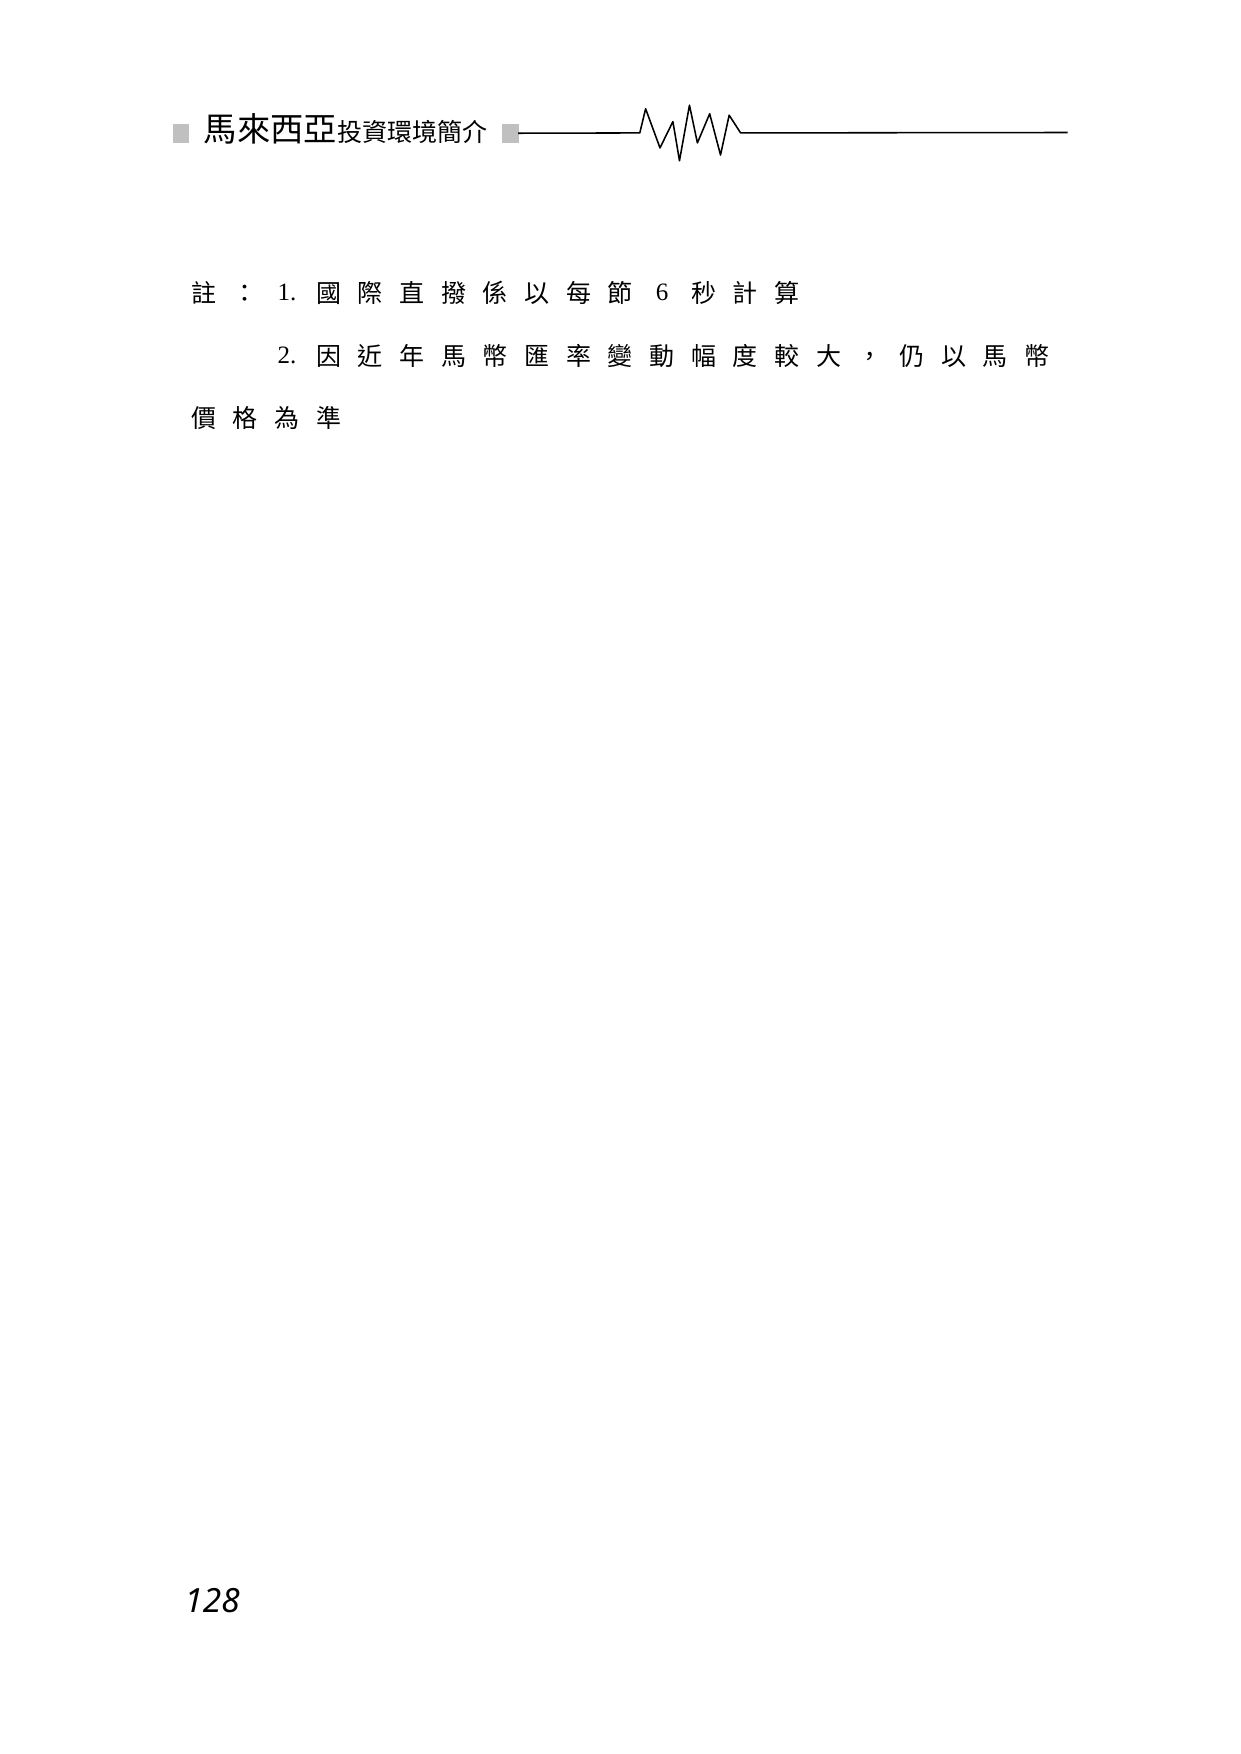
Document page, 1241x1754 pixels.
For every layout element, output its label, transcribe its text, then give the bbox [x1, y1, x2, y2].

text 2.因近年馬幣匯率變動幅度較大，仍以馬幣價格為準 [183, 313, 1058, 438]
text 註：1.國際直撥係以每節6秒計算 [183, 250, 1058, 313]
